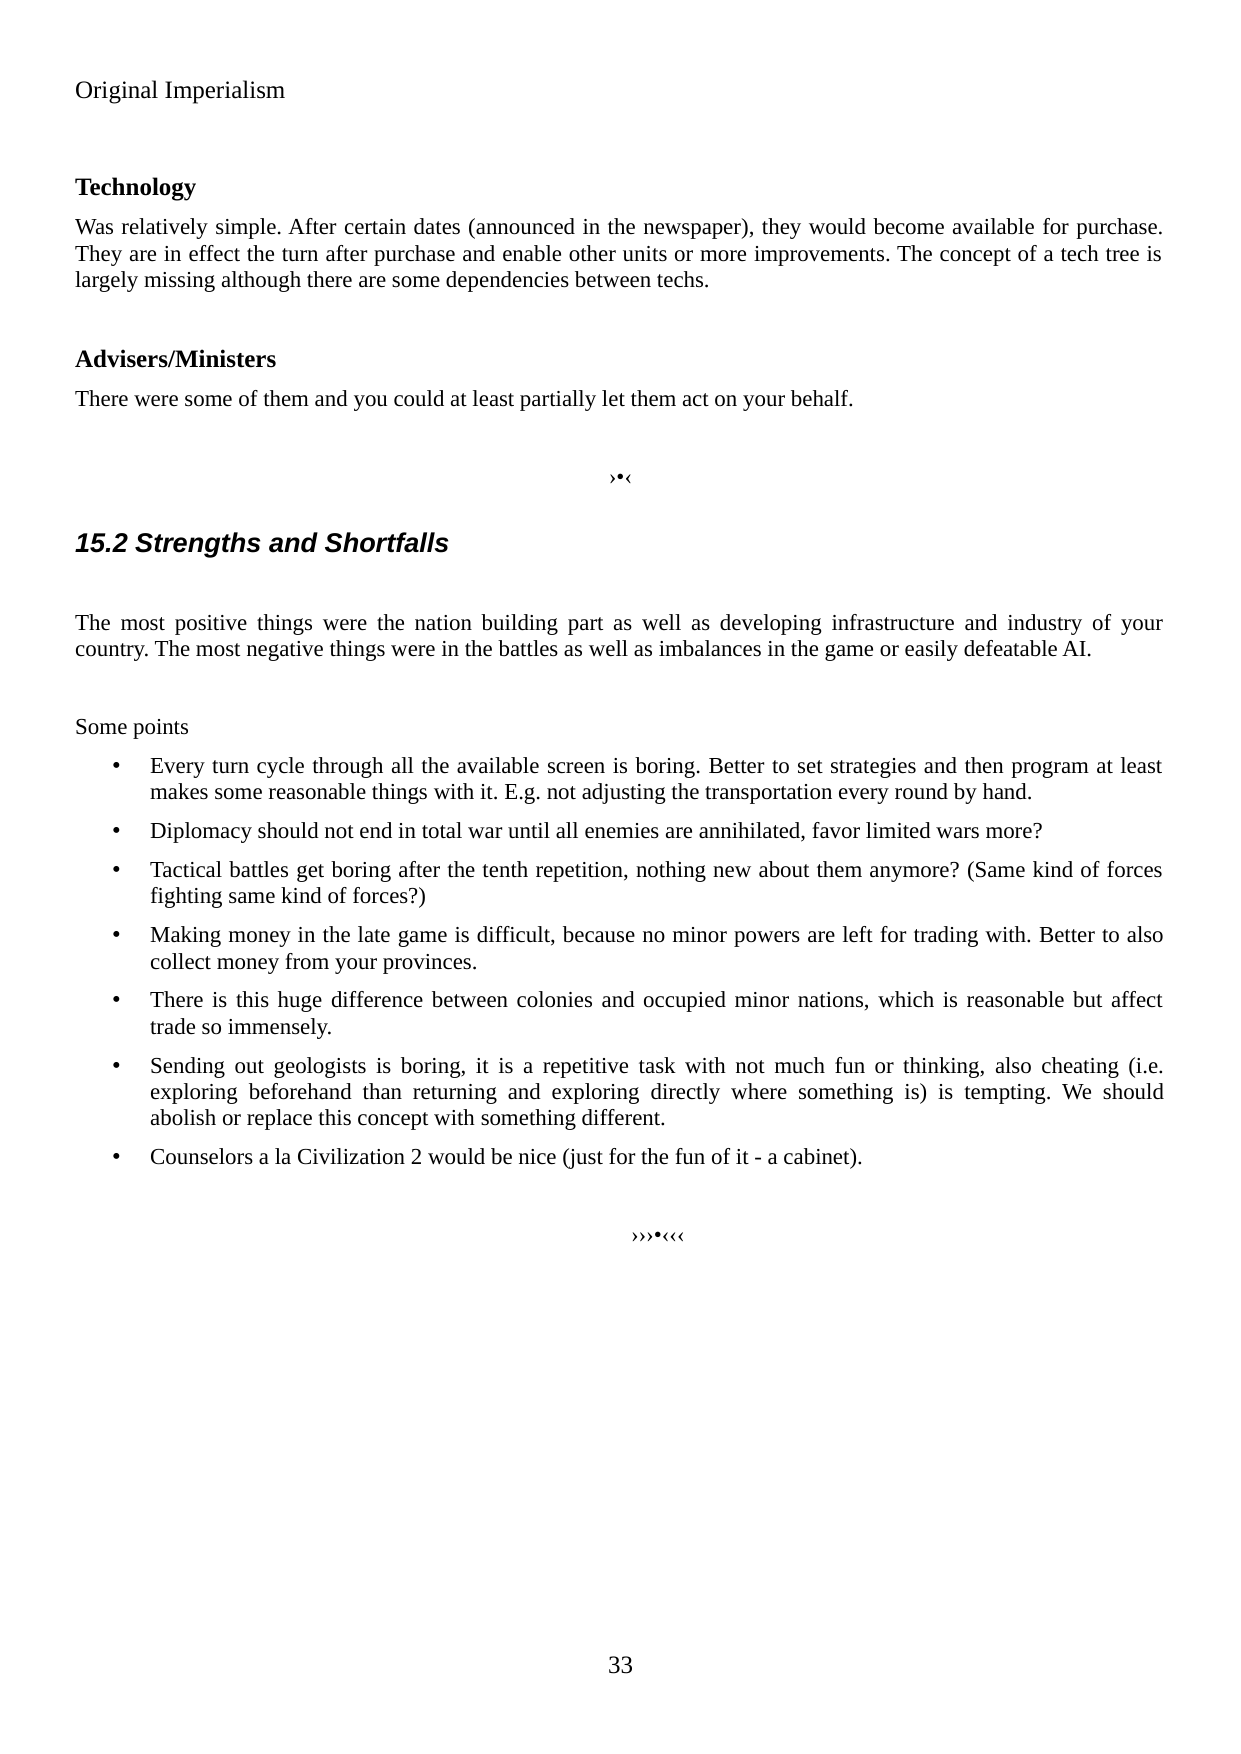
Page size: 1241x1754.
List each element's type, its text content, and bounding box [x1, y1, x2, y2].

list There is this huge difference between colonies and occupied minor nations, which is reasonable but affect trade so immensely. [112, 987, 1166, 1039]
text There were some of them and you could at least partially let them act on your behalf. [75, 385, 1166, 411]
list ›››•‹‹‹ [112, 1221, 1166, 1247]
text Technology [75, 172, 1166, 201]
list Counselors a la Civilization 2 would be nice (just for the fun of it - a cabinet). [112, 1143, 1166, 1170]
text The most positive things were the nation building part as well as developing infrastructure and industry of your country. The most negative things were in the battles as well as imbalances in the game or easily defeatable AI. [75, 609, 1166, 662]
text Advisers/Ministers [75, 344, 1166, 372]
text ›•‹ [75, 463, 1166, 489]
list Making money in the late game is difficult, because no minor powers are left for trading with. Better to also collect money from your provinces. [112, 921, 1166, 974]
text Some points [75, 713, 1166, 739]
list Tactical battles get boring after the tenth repetition, nothing new about them anymore? (Same kind of forces fighting same kind of forces?) [112, 856, 1166, 909]
list Sending out geologists is boring, it is a repetitive task with not much fun or thinking, also cheating (i.e. exploring beforehand than returning and exploring directly where something is) is tempting. We should abolish or replace this concept with something different. [112, 1052, 1166, 1131]
subtitle Strengths and Shortfalls [75, 527, 1166, 558]
list Every turn cycle through all the available screen is boring. Better to set strategies and then program at least makes some reasonable things with it. E.g. not adjusting the transportation every round by hand. [112, 752, 1166, 805]
list Diplomacy should not end in total war until all enemies are annihilated, favor limited wars more? [112, 817, 1166, 844]
text Was relatively simple. After certain dates (announced in the newspaper), they would become available for purchase. They are in effect the turn after purchase and enable other units or more improvements. The concept of a tech tree is largely missing although there are some dependencies between techs. [75, 213, 1166, 292]
